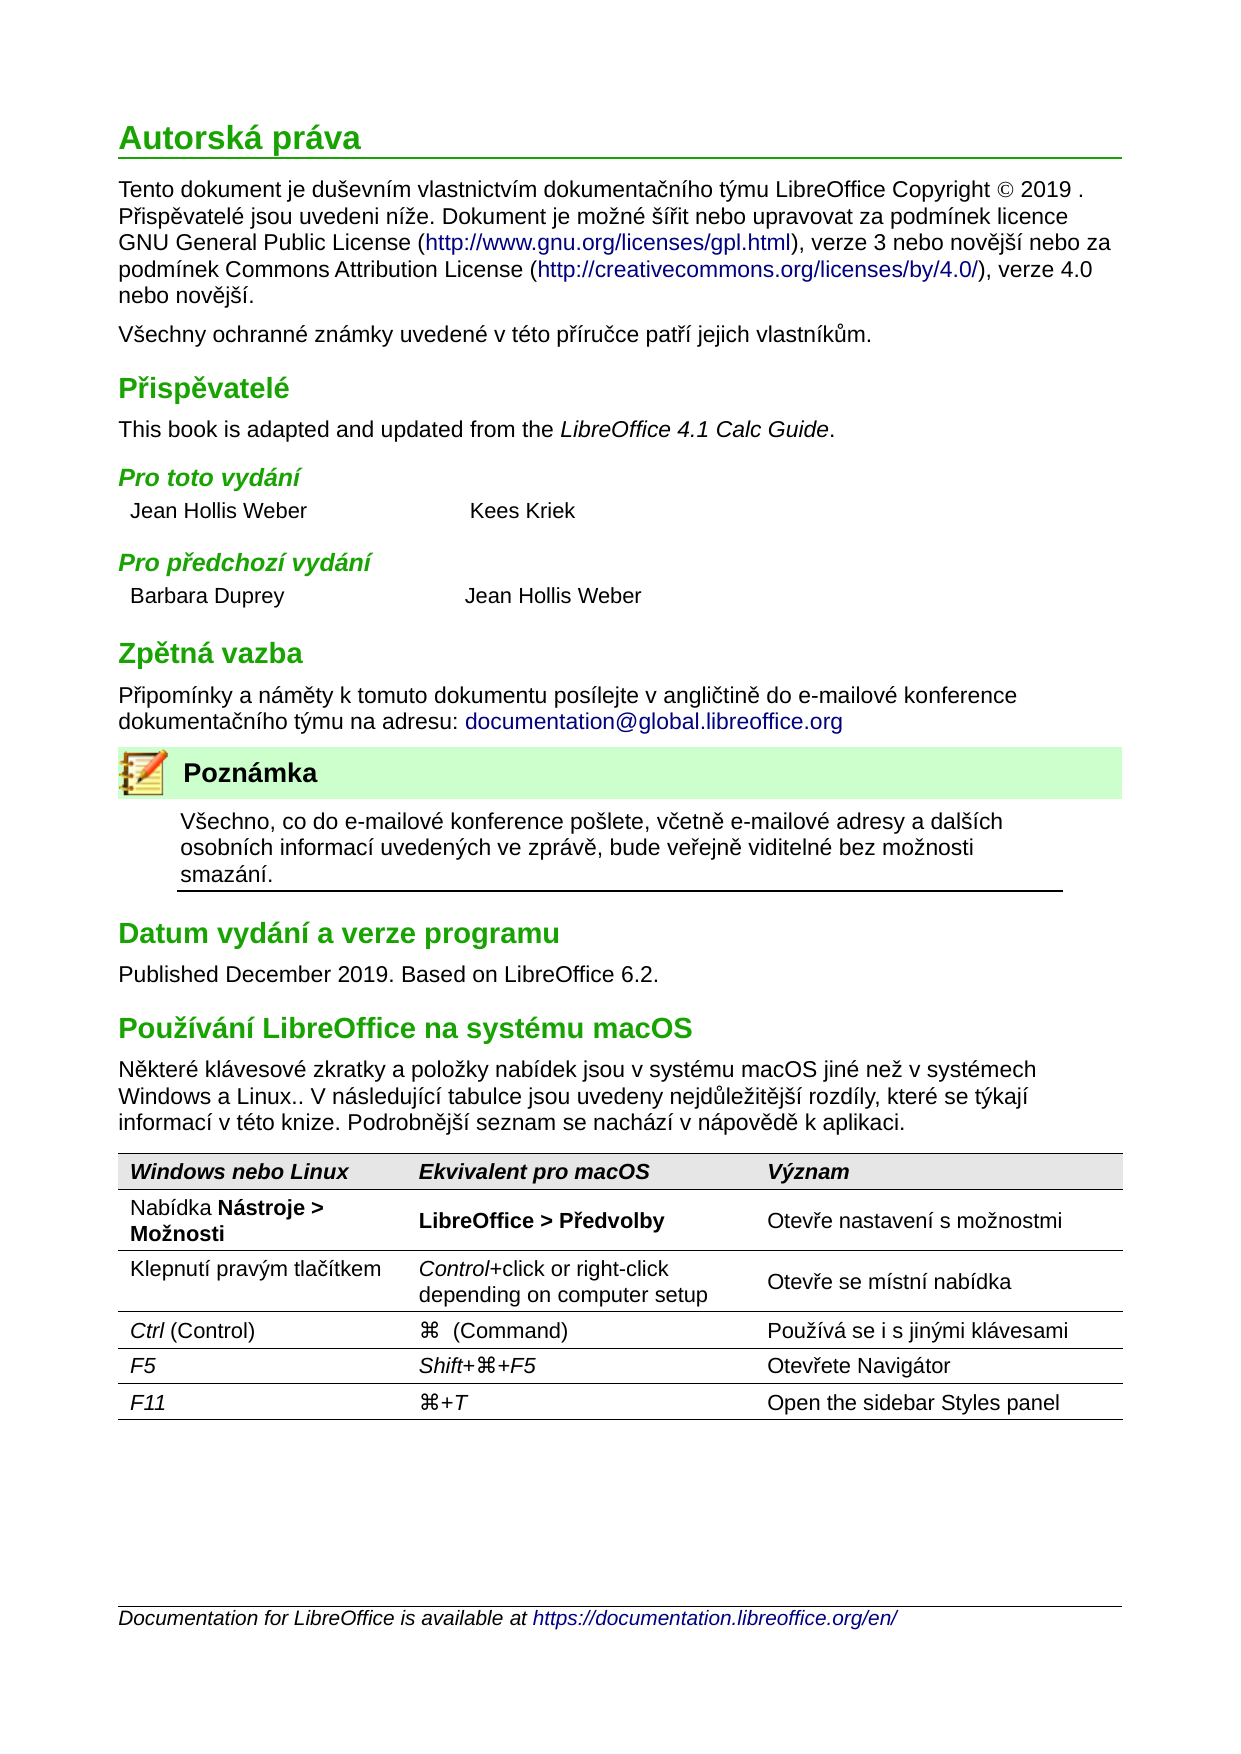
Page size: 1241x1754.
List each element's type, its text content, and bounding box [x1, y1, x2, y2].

text Všechno, co do e-mailové konference pošlete, včetně e-mailové adresy a dalších osobních informací uvedených ve zprávě, bude veřejně viditelné bez možnosti smazání. [177, 805, 1063, 890]
subtitle Zpětná vazba [118, 636, 1122, 670]
table_header Jean Hollis Weber [453, 583, 787, 613]
text This book is adapted and updated from the LibreOffice 4.1 Calc Guide. [118, 416, 1122, 442]
table_header [789, 498, 1122, 528]
subtitle Poznámka [118, 747, 1122, 799]
table_cell F11 [118, 1384, 407, 1419]
table_cell Ctrl (Control) [118, 1312, 407, 1347]
table_cell Control+click or right-click depending on computer setup [407, 1251, 755, 1311]
table_cell Otevře se místní nabídka [755, 1251, 1123, 1311]
text Všechny ochranné známky uvedené v této příručce patří jejich vlastníkům. [118, 321, 1122, 347]
table_cell F5 [118, 1349, 407, 1383]
subtitle Pro předchozí vydání [118, 548, 1122, 577]
text Některé klávesové zkratky a položky nabídek jsou v systému macOS jiné než v systémech Windows a Linux.. V následující tabulce jsou uvedeny nejdůležitější rozdíly, které se týkají informací v této knize. Podrobnější seznam se nachází v nápovědě k aplikaci. [118, 1056, 1122, 1136]
table_header Jean Hollis Weber [118, 498, 458, 528]
text Tento dokument je duševním vlastnictvím dokumentačního týmu LibreOffice Copyright © 2019 . Přispěvatelé jsou uvedeni níže. Dokument je možné šířit nebo upravovat za podmínek licence GNU General Public License (http://www.gnu.org/licenses/gpl.html), verze 3 nebo novější nebo za podmínek Commons Attribution License (http://creativecommons.org/licenses/by/4.0/), verze 4.0 nebo novější. [118, 176, 1122, 308]
table_header Barbara Duprey [118, 583, 453, 613]
table_cell Open the sidebar Styles panel [755, 1384, 1123, 1419]
table_header [788, 583, 1122, 613]
table_cell Otevřete Navigátor [755, 1349, 1123, 1383]
table_cell Používá se i s jinými klávesami [755, 1312, 1123, 1347]
table_cell Otevře nastavení s možnostmi [755, 1190, 1123, 1250]
subtitle Přispěvatelé [118, 371, 1122, 404]
table_header Ekvivalent pro macOS [407, 1154, 755, 1189]
table_header Kees Kriek [458, 498, 789, 528]
subtitle Používání LibreOffice na systému macOS [118, 1011, 1122, 1045]
subtitle Autorská práva [118, 118, 1122, 157]
table_cell Shift+⌘+F5 [407, 1349, 755, 1383]
table_cell ⌘+T [407, 1384, 755, 1419]
text Připomínky a náměty k tomuto dokumentu posílejte v angličtině do e-mailové konference dokumentačního týmu na adresu: documentation@global.libreoffice.org [118, 682, 1122, 734]
table_cell Nabídka Nástroje > Možnosti [118, 1190, 407, 1250]
subtitle Datum vydání a verze programu [118, 916, 1122, 949]
table_header Význam [755, 1154, 1123, 1189]
table_cell ⌘ (Command) [407, 1312, 755, 1347]
text Published December 2019. Based on LibreOffice 6.2. [118, 961, 1122, 987]
picture [119, 748, 170, 799]
subtitle Pro toto vydání [118, 463, 1122, 492]
table_cell Klepnutí pravým tlačítkem [118, 1251, 407, 1311]
table_header Windows nebo Linux [118, 1154, 407, 1189]
table_cell LibreOffice > Předvolby [407, 1190, 755, 1250]
